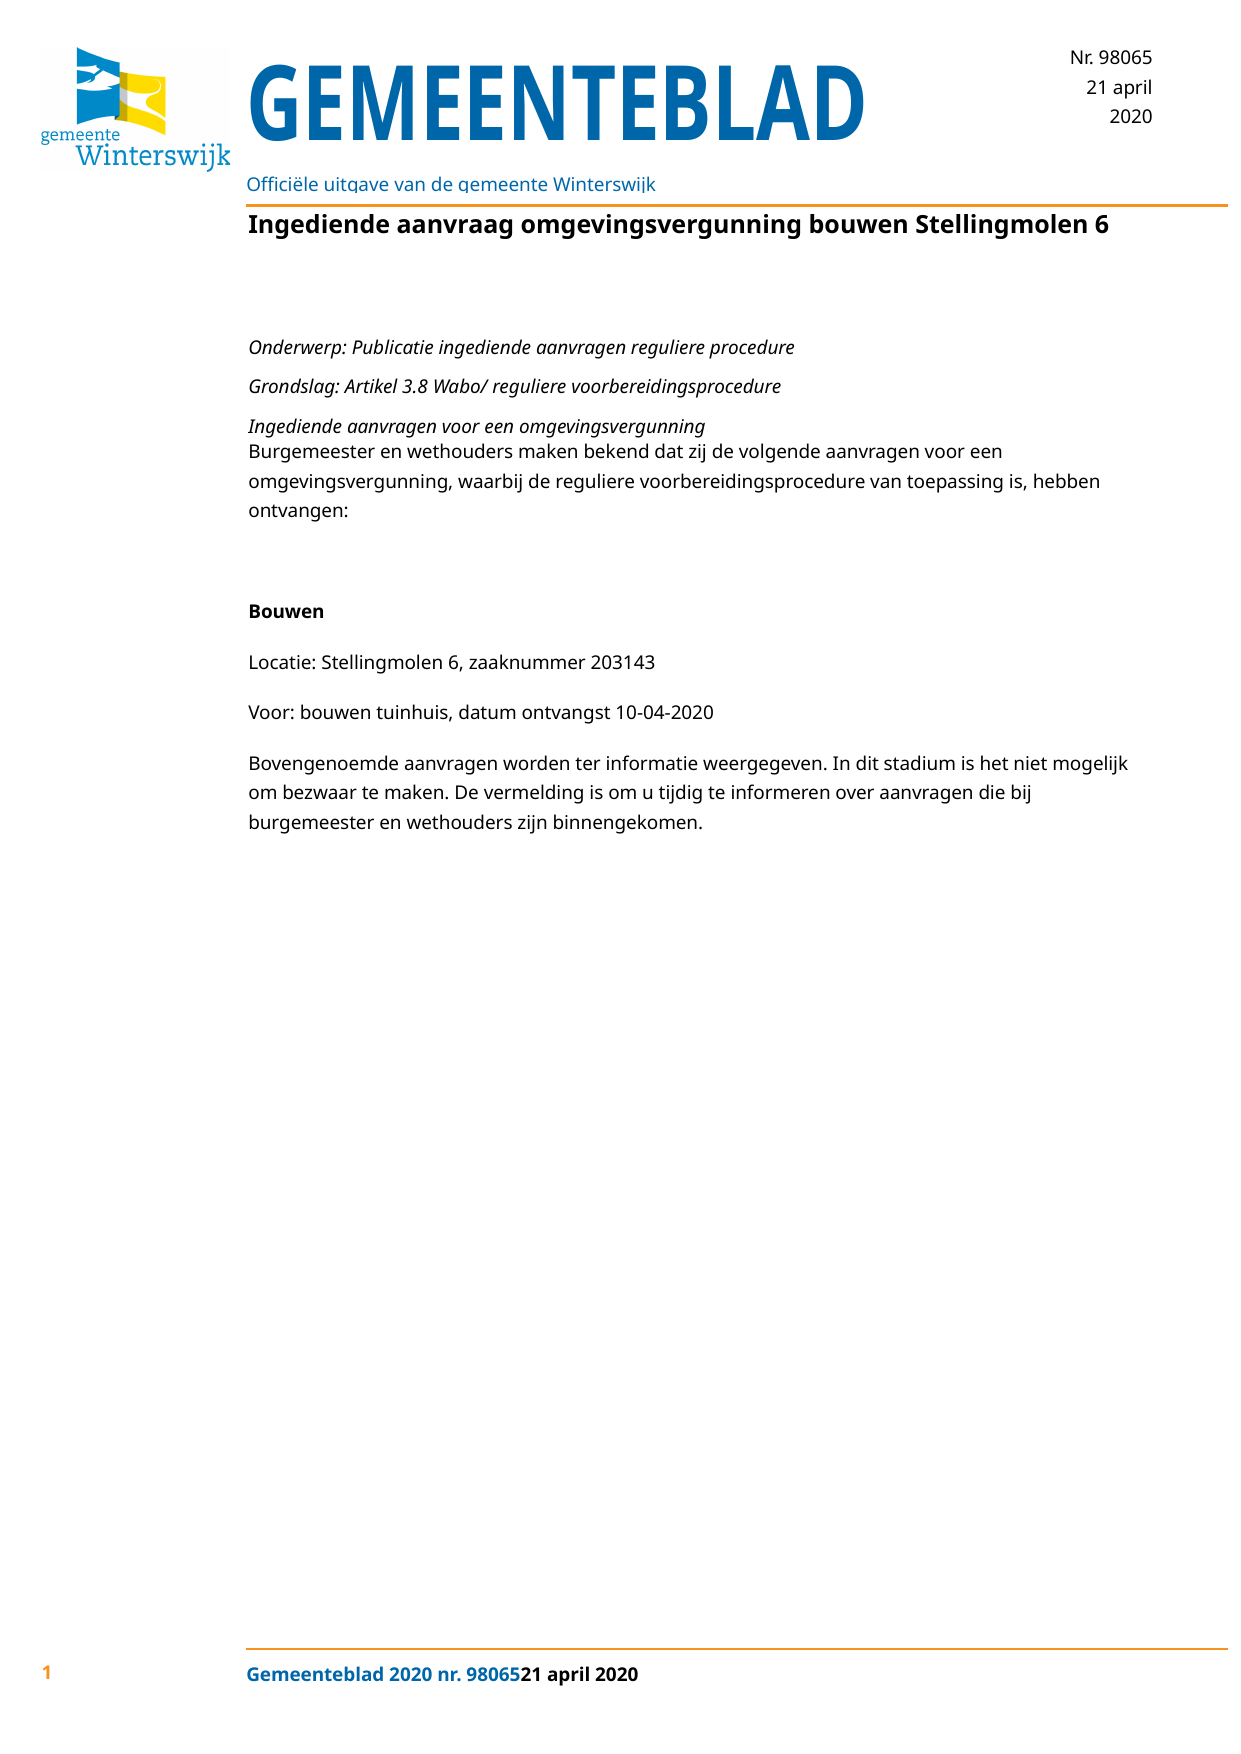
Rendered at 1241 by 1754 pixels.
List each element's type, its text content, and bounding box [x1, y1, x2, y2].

text Burgemeester en wethouders maken bekend dat zij de volgende aanvragen voor een omgevingsvergunning, waarbij de reguliere voorbereidingsprocedure van toepassing is, hebben ontvangen: [248, 438, 1152, 523]
text Voor: bouwen tuinhuis, datum ontvangst 10-04-2020 [248, 699, 1152, 725]
text Bouwen [248, 598, 1152, 624]
text Ingediende aanvraag omgevingsvergunning bouwen Stellingmolen 6 [248, 207, 1152, 241]
picture [41, 47, 231, 172]
picture [225, 153, 231, 162]
text Ingediende aanvragen voor een omgevingsvergunning [248, 413, 1152, 438]
text Onderwerp: Publicatie ingediende aanvragen reguliere procedure [248, 334, 1152, 360]
text Grondslag: Artikel 3.8 Wabo/ reguliere voorbereidingsprocedure [248, 373, 1152, 399]
text Locatie: Stellingmolen 6, zaaknummer 203143 [248, 649, 1152, 675]
text Bovengenoemde aanvragen worden ter informatie weergegeven. In dit stadium is het niet mogelijk om bezwaar te maken. De vermelding is om u tijdig te informeren over aanvragen die bij burgemeester en wethouders zijn binnengekomen. [248, 750, 1152, 835]
